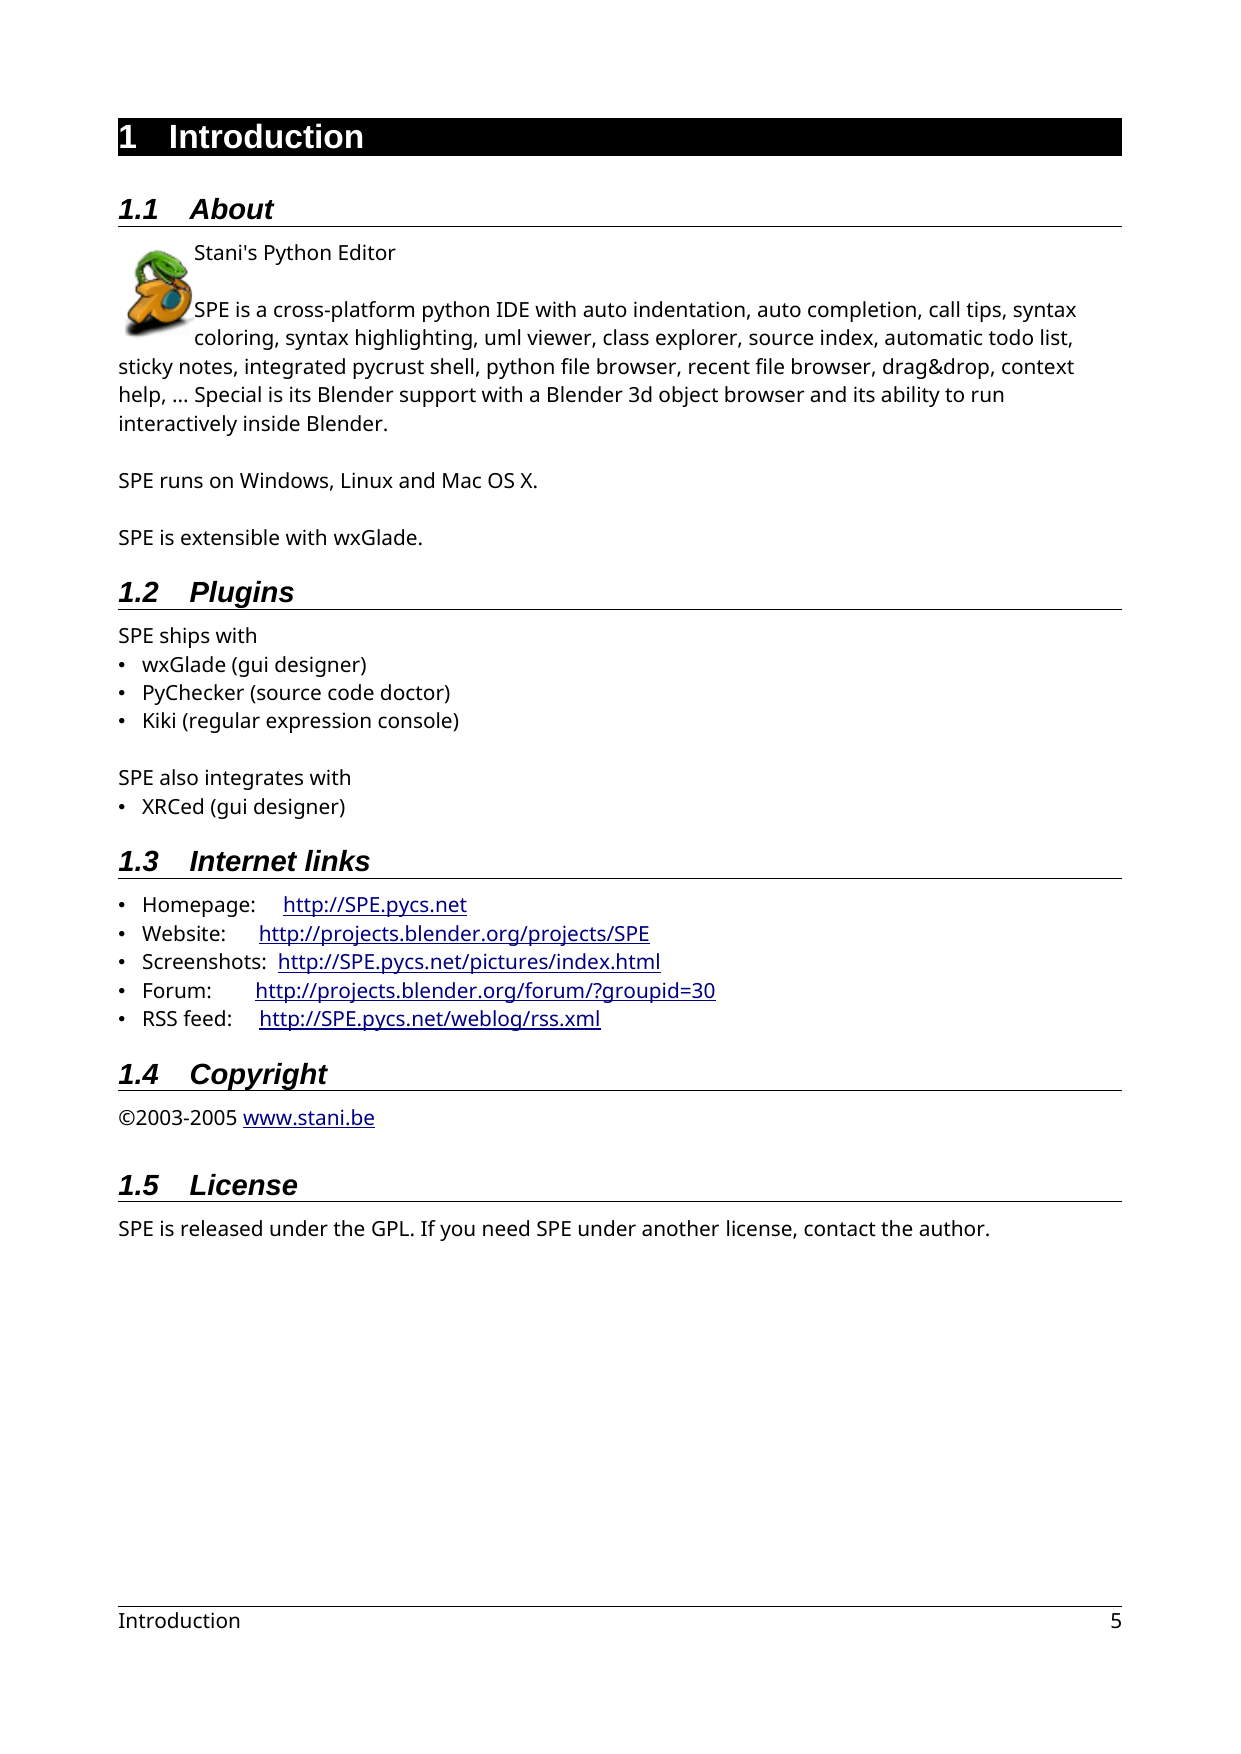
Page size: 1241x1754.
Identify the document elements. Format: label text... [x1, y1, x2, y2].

list Screenshots: http://SPE.pycs.net/pictures/index.html [118, 947, 1122, 976]
picture [125, 249, 194, 339]
text SPE is a cross-platform python IDE with auto indentation, auto completion, call tips, syntax coloring, syntax highlighting, uml viewer, class explorer, source index, automatic todo list, sticky notes, integrated pycrust shell, python file browser, recent file browser, drag&drop, context help, ... Special is its Blender support with a Blender 3d object browser and its ability to run interactively inside Blender. [118, 295, 1122, 437]
text SPE runs on Windows, Linux and Mac OS X. [118, 466, 1122, 494]
text SPE also integrates with [118, 763, 1122, 792]
list Website: http://projects.blender.org/projects/SPE [118, 919, 1122, 947]
subtitle About [118, 193, 1122, 226]
text SPE ships with [118, 621, 1122, 650]
text Stani's Python Editor [118, 238, 1122, 267]
list wxGlade (gui designer) [118, 650, 1122, 678]
list XRCed (gui designer) [118, 792, 1122, 820]
subtitle Internet links [118, 845, 1122, 878]
list RSS feed: http://SPE.pycs.net/weblog/rss.xml [118, 1004, 1122, 1033]
subtitle Copyright [118, 1058, 1122, 1090]
subtitle Introduction [118, 118, 1122, 156]
list Homepage: http://SPE.pycs.net [118, 891, 1122, 919]
subtitle License [118, 1169, 1122, 1201]
text SPE is extensible with wxGlade. [118, 523, 1122, 551]
list Kiki (regular expression console) [118, 707, 1122, 735]
subtitle Plugins [118, 576, 1122, 609]
list PyChecker (source code doctor) [118, 678, 1122, 707]
text SPE is released under the GPL. If you need SPE under another license, contact the author. [118, 1214, 1122, 1242]
list Forum: http://projects.blender.org/forum/?groupid=30 [118, 976, 1122, 1004]
text ©2003-2005 www.stani.be [118, 1103, 1122, 1131]
